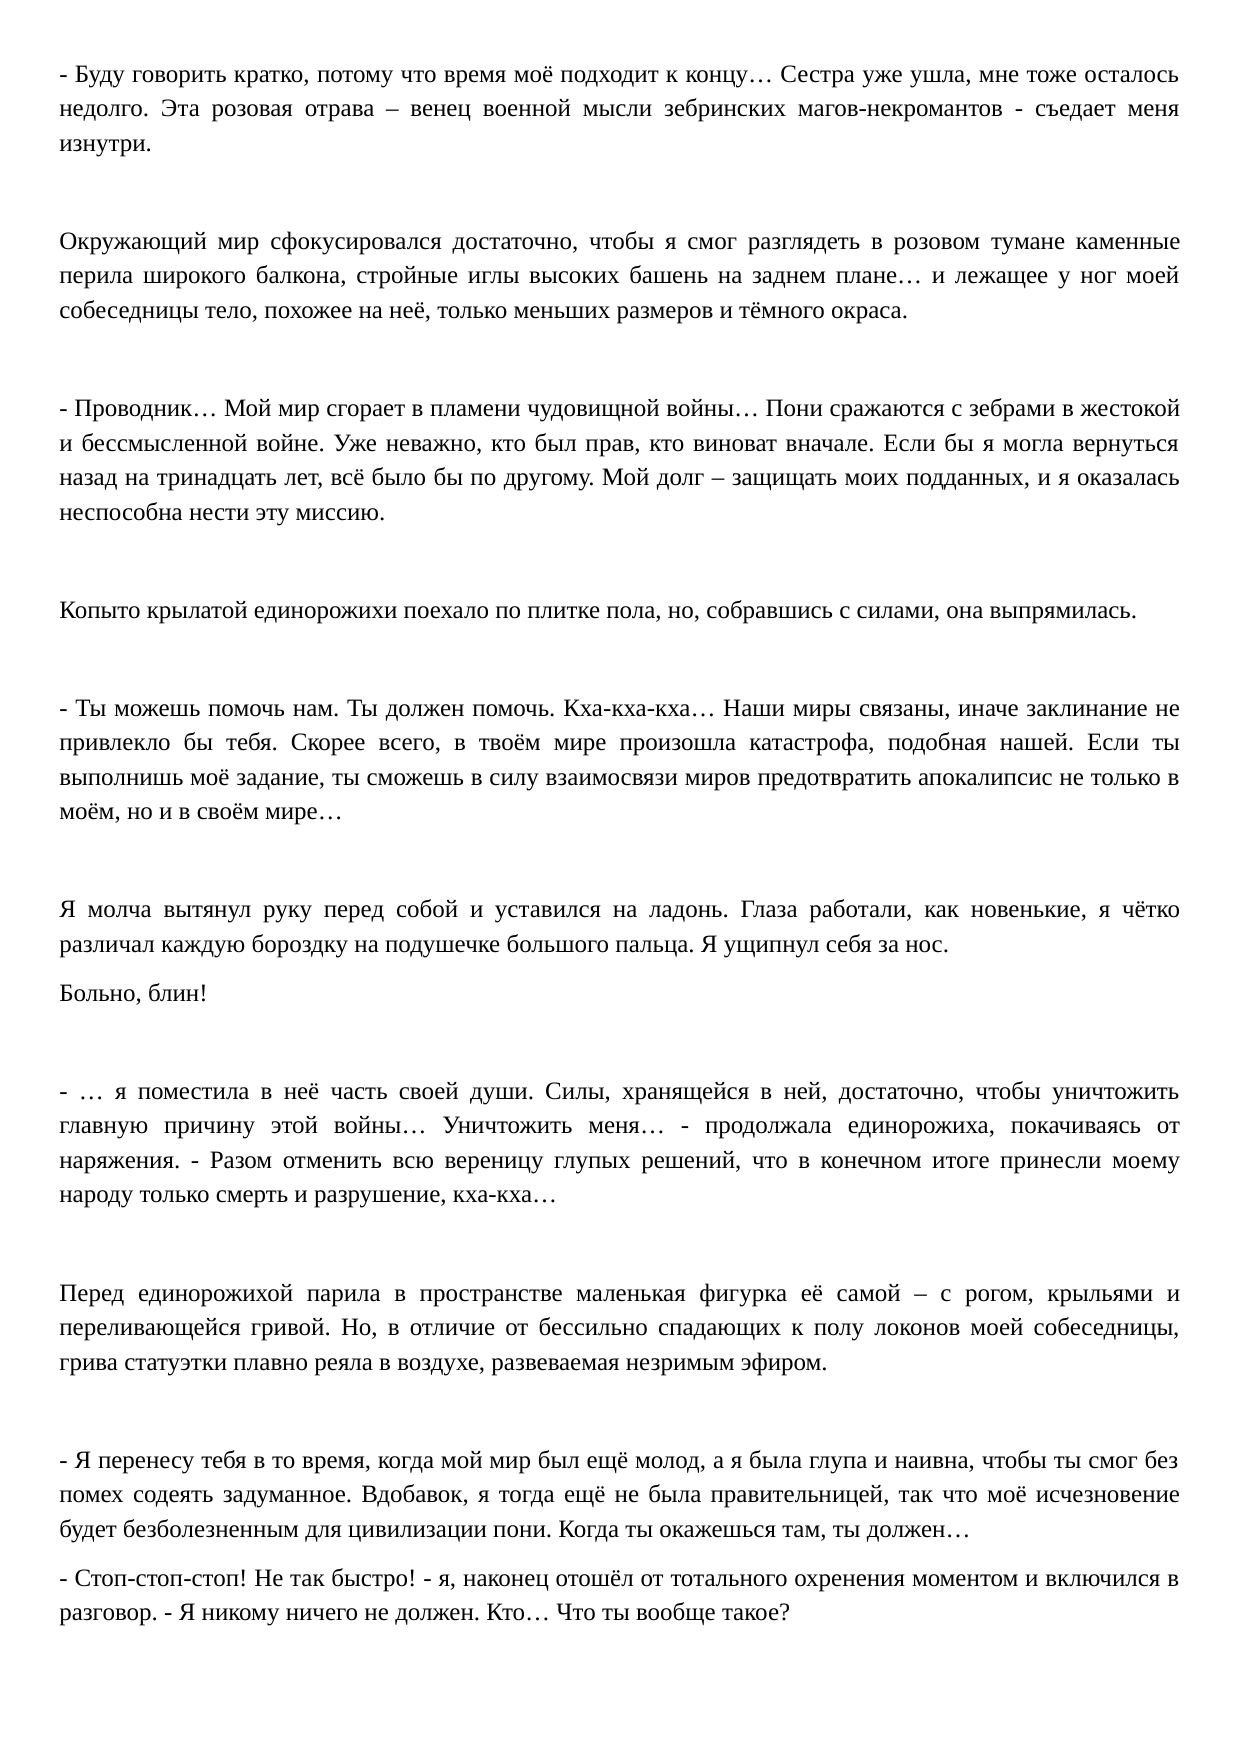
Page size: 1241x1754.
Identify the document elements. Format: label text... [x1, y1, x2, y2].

text - Проводник… Мой мир сгорает в пламени чудовищной войны… Пони сражаются с зебрами в жестокой и бессмысленной войне. Уже неважно, кто был прав, кто виноват вначале. Если бы я могла вернуться назад на тринадцать лет, всё было бы по другому. Мой долг – защищать моих подданных, и я оказалась неспособна нести эту миссию. [59, 393, 1181, 525]
text - Буду говорить кратко, потому что время моё подходит к концу… Сестра уже ушла, мне тоже осталось недолго. Эта розовая отрава – венец военной мысли зебринских магов-некромантов - съедает меня изнутри. [59, 59, 1181, 157]
text Перед единорожихой парила в пространстве маленькая фигурка её самой – с рогом, крыльями и переливающейся гривой. Но, в отличие от бессильно спадающих к полу локонов моей собеседницы, грива статуэтки плавно реяла в воздухе, развеваемая незримым эфиром. [59, 1278, 1181, 1375]
text Больно, блин! [59, 978, 1181, 1007]
text Я молча вытянул руку перед собой и уставился на ладонь. Глаза работали, как новенькие, я чётко различал каждую бороздку на подушечке большого пальца. Я ущипнул себя за нос. [59, 894, 1181, 958]
text - Я перенесу тебя в то время, когда мой мир был ещё молод, а я была глупа и наивна, чтобы ты смог без помех содеять задуманное. Вдобавок, я тогда ещё не была правительницей, так что моё исчезновение будет безболезненным для цивилизации пони. Когда ты окажешься там, ты должен… [59, 1445, 1181, 1542]
text - Ты можешь помочь нам. Ты должен помочь. Кха-кха-кха… Наши миры связаны, иначе заклинание не привлекло бы тебя. Скорее всего, в твоём мире произошла катастрофа, подобная нашей. Если ты выполнишь моё задание, ты сможешь в силу взаимосвязи миров предотвратить апокалипсис не только в моём, но и в своём мире… [59, 693, 1181, 825]
text - Стоп-стоп-стоп! Не так быстро! - я, наконец отошёл от тотального охренения моментом и включился в разговор. - Я никому ничего не должен. Кто… Что ты вообще такое? [59, 1563, 1181, 1626]
text Окружающий мир сфокусировался достаточно, чтобы я смог разглядеть в розовом тумане каменные перила широкого балкона, стройные иглы высоких башень на заднем плане… и лежащее у ног моей собеседницы тело, похожее на неё, только меньших размеров и тёмного окраса. [59, 226, 1181, 324]
text Копыто крылатой единорожихи поехало по плитке пола, но, собравшись с силами, она выпрямилась. [59, 595, 1181, 623]
text - … я поместила в неё часть своей души. Силы, хранящейся в ней, достаточно, чтобы уничтожить главную причину этой войны… Уничтожить меня… - продолжала единорожиха, покачиваясь от наряжения. - Разом отменить всю вереницу глупых решений, что в конечном итоге принесли моему народу только смерть и разрушение, кха-кха… [59, 1076, 1181, 1208]
